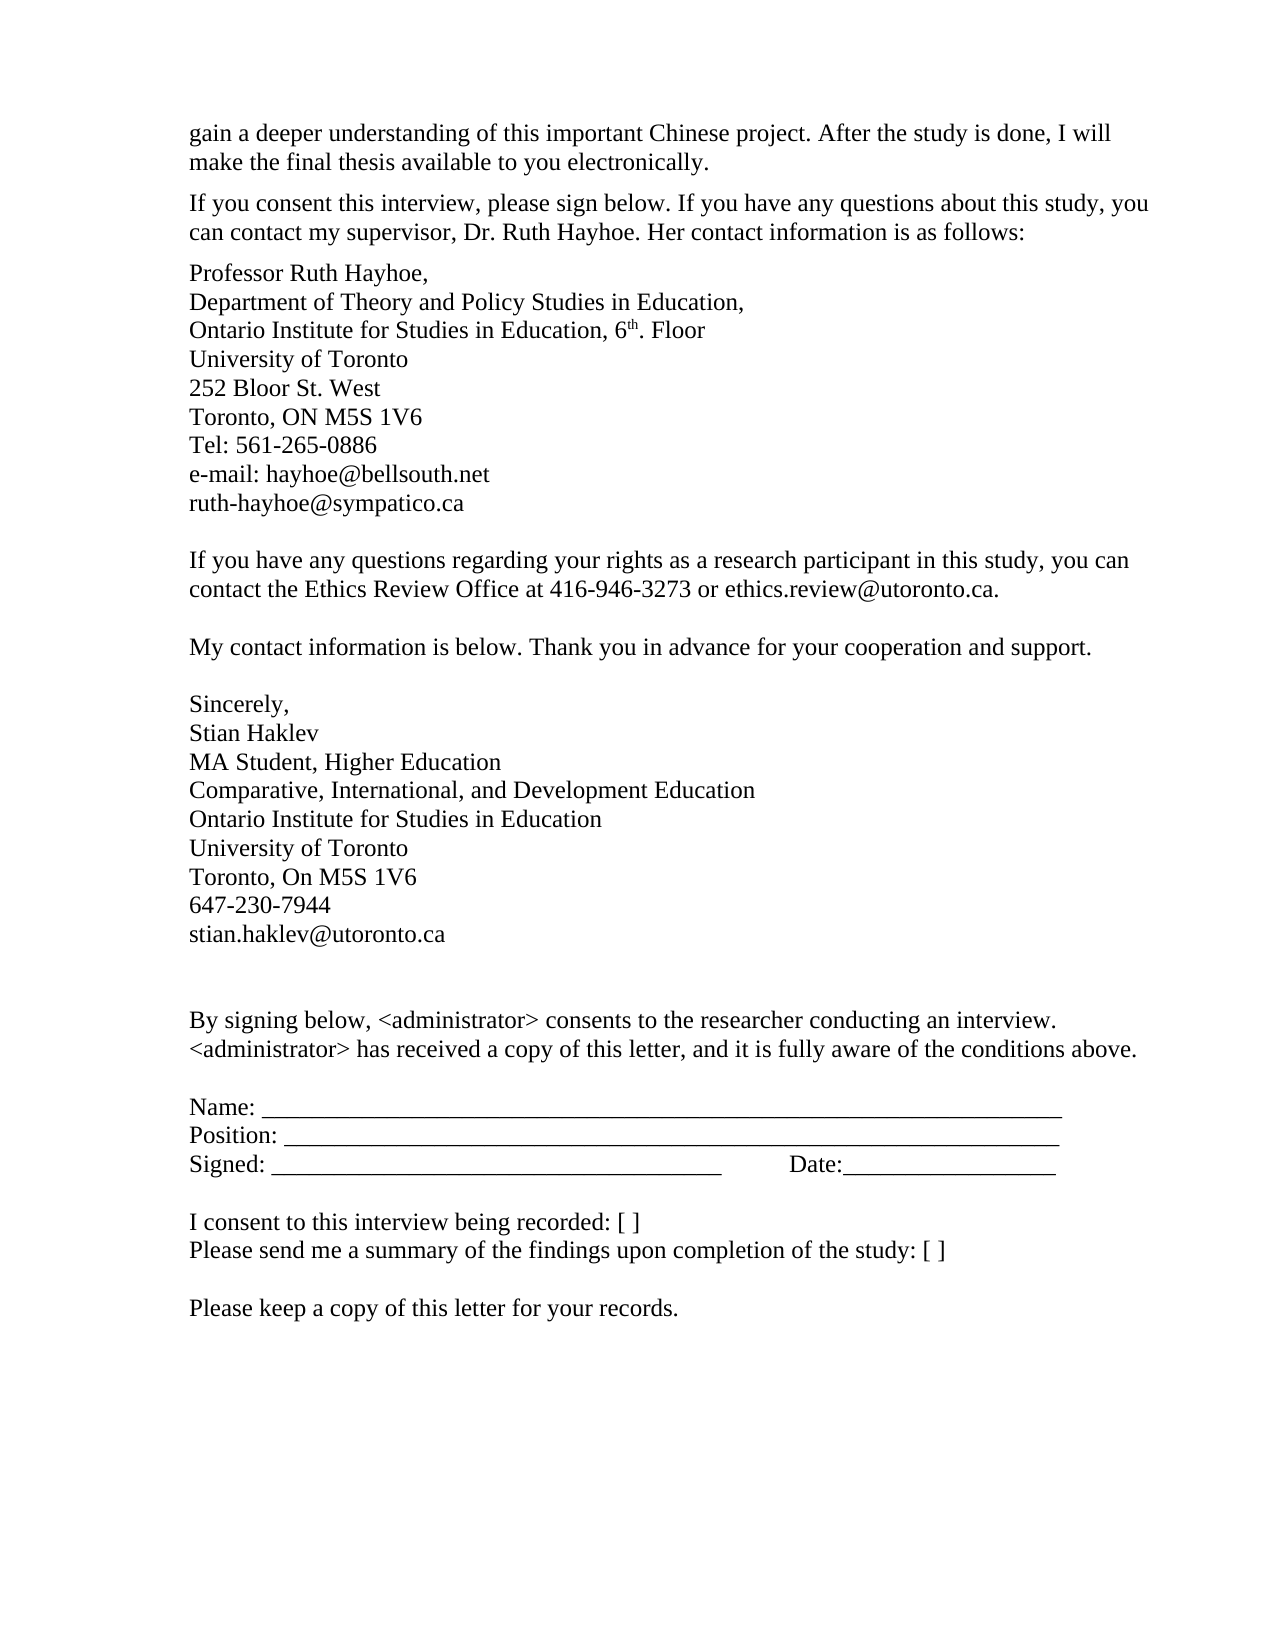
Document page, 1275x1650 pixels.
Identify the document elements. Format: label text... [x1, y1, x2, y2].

text gain a deeper understanding of this important Chinese project. After the study is done, I will make the final thesis available to you electronically. [189, 118, 1157, 176]
text Professor Ruth Hayhoe, [189, 258, 1157, 287]
text Toronto, On M5S 1V6 [189, 862, 1157, 891]
text Department of Theory and Policy Studies in Education, [189, 287, 1157, 316]
text If you have any questions regarding your rights as a research participant in this study, you can contact the Ethics Review Office at 416-946-3273 or ethics.review@utoronto.ca. [189, 546, 1157, 603]
text 647-230-7944 [189, 891, 1157, 919]
text By signing below, <administrator> consents to the researcher conducting an interview. <administrator> has received a copy of this letter, and it is fully aware of the conditions above. [189, 1006, 1157, 1063]
text Please send me a summary of the findings upon completion of the study: [ ] [189, 1236, 1157, 1264]
text Signed: ____________________________________ Date:_________________ [189, 1149, 1157, 1178]
text Tel: 561-265-0886 [189, 431, 1157, 459]
text I consent to this interview being recorded: [ ] [189, 1207, 1157, 1236]
text Comparative, International, and Development Education [189, 776, 1157, 804]
text Toronto, ON M5S 1V6 [189, 402, 1157, 431]
text MA Student, Higher Education [189, 747, 1157, 776]
text Name: ________________________________________________________________ [189, 1092, 1157, 1121]
text 252 Bloor St. West [189, 373, 1157, 402]
text University of Toronto [189, 833, 1157, 862]
text My contact information is below. Thank you in advance for your cooperation and support. [189, 632, 1157, 661]
text Please keep a copy of this letter for your records. [189, 1293, 1157, 1322]
text ruth-hayhoe@sympatico.ca [189, 488, 1157, 517]
text stian.haklev@utoronto.ca [189, 919, 1157, 948]
text If you consent this interview, please sign below. If you have any questions about this study, you can contact my supervisor, Dr. Ruth Hayhoe. Her contact information is as follows: [189, 188, 1157, 246]
text e-mail: hayhoe@bellsouth.net [189, 459, 1157, 488]
text Stian Haklev [189, 718, 1157, 747]
text Sincerely, [189, 689, 1157, 718]
text Ontario Institute for Studies in Education, 6th. Floor [189, 316, 1157, 344]
text Position: ______________________________________________________________ [189, 1121, 1157, 1149]
text University of Toronto [189, 344, 1157, 373]
text Ontario Institute for Studies in Education [189, 804, 1157, 833]
